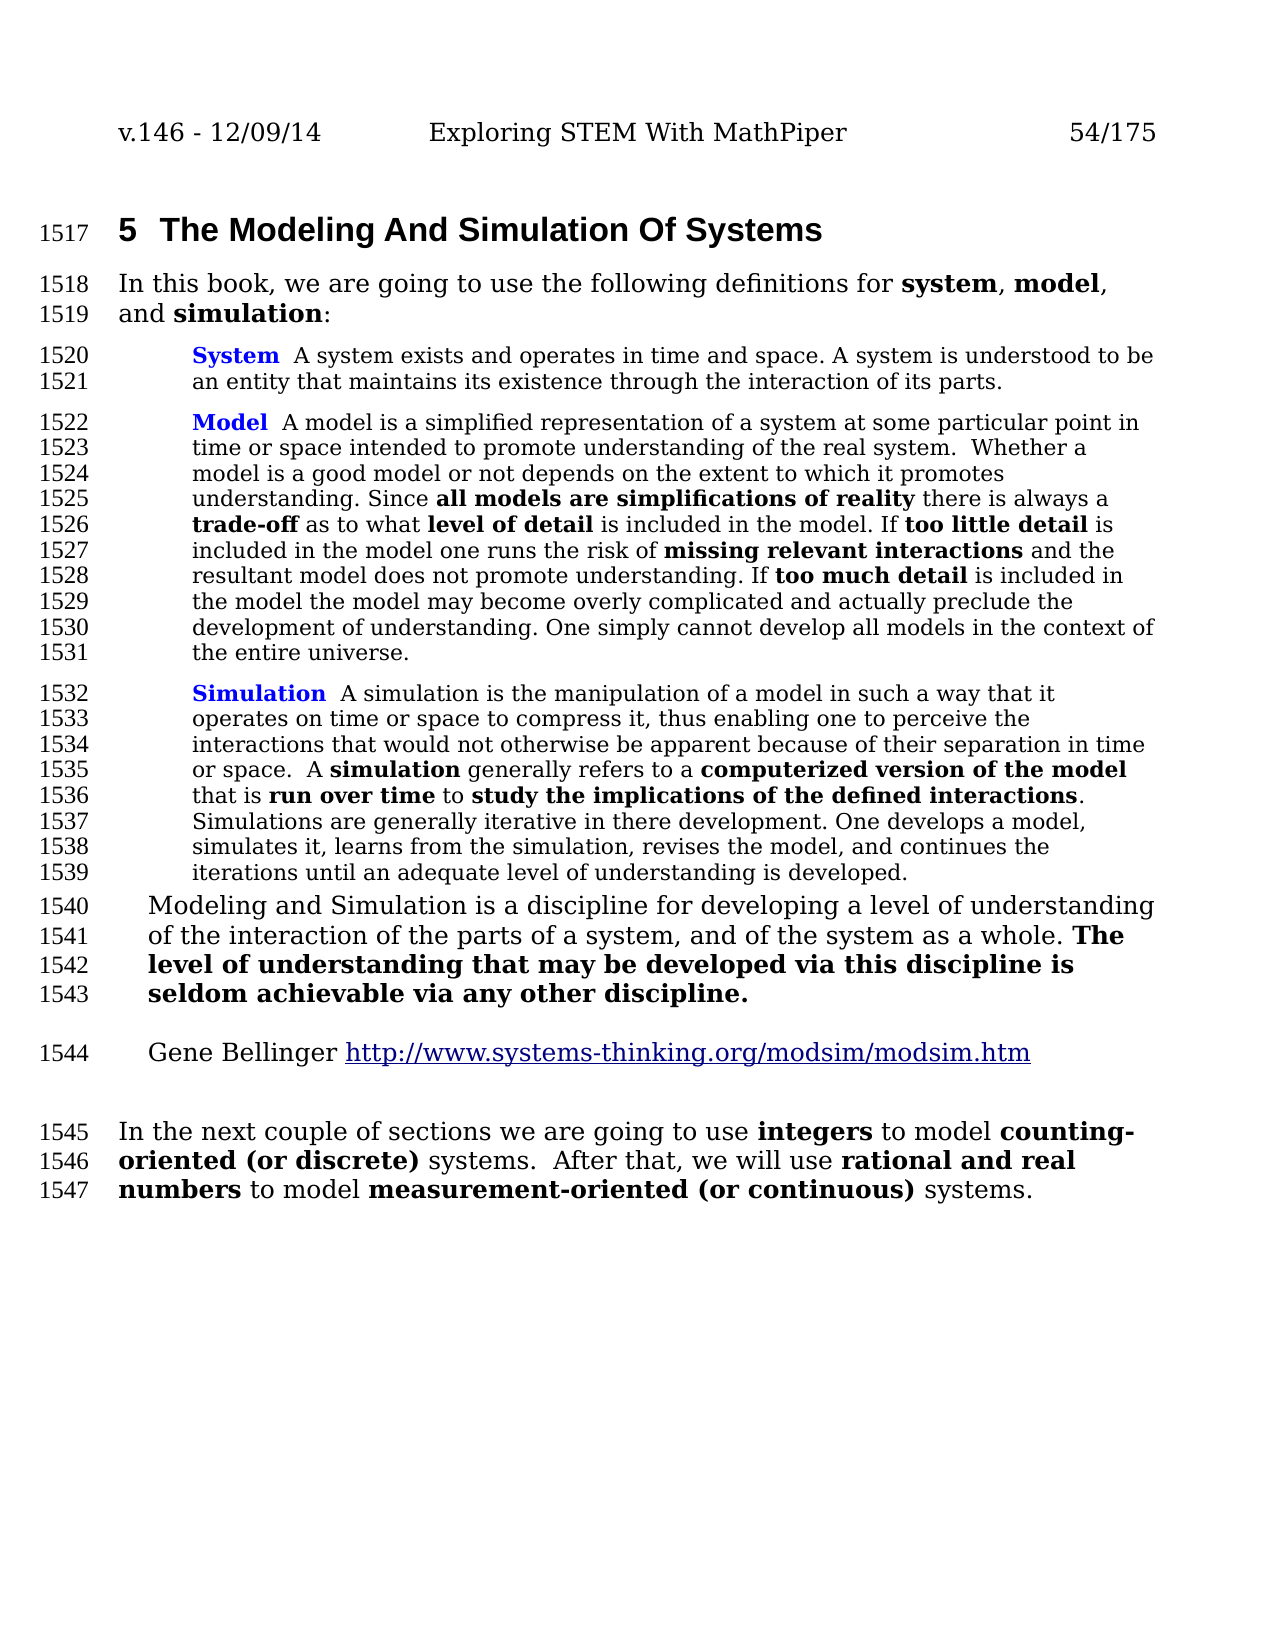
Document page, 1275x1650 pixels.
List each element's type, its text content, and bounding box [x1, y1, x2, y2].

list Simulation A simulation is the manipulation of a model in such a way that it operates on time or space to compress it, thus enabling one to perceive the interactions that would not otherwise be apparent because of their separation in time or space. A simulation generally refers to a computerized version of the model that is run over time to study the implications of the defined interactions. Simulations are generally iterative in there development. One develops a model, simulates it, learns from the simulation, revises the model, and continues the iterations until an adequate level of understanding is developed. [162, 681, 1157, 885]
list System A system exists and operates in time and space. A system is understood to be an entity that maintains its existence through the interaction of its parts. [162, 343, 1157, 394]
list Model A model is a simplified representation of a system at some particular point in time or space intended to promote understanding of the real system. Whether a model is a good model or not depends on the extent to which it promotes understanding. Since all models are simplifications of reality there is always a trade-off as to what level of detail is included in the model. If too little detail is included in the model one runs the risk of missing relevant interactions and the resultant model does not promote understanding. If too much detail is included in the model the model may become overly complicated and actually preclude the development of understanding. One simply cannot develop all models in the context of the entire universe. [162, 409, 1157, 666]
text Gene Bellinger http://www.systems-thinking.org/modsim/modsim.htm [148, 1038, 1157, 1067]
text In the next couple of sections we are going to use integers to model counting-oriented (or discrete) systems. After that, we will use rational and real numbers to model measurement-oriented (or continuous) systems. [118, 1117, 1157, 1205]
subtitle The Modeling And Simulation Of Systems [118, 210, 1157, 248]
text Modeling and Simulation is a discipline for developing a level of understanding of the interaction of the parts of a system, and of the system as a whole. The level of understanding that may be developed via this discipline is seldom achievable via any other discipline. [148, 891, 1157, 1038]
text In this book, we are going to use the following definitions for system, model, and simulation: [118, 269, 1157, 328]
